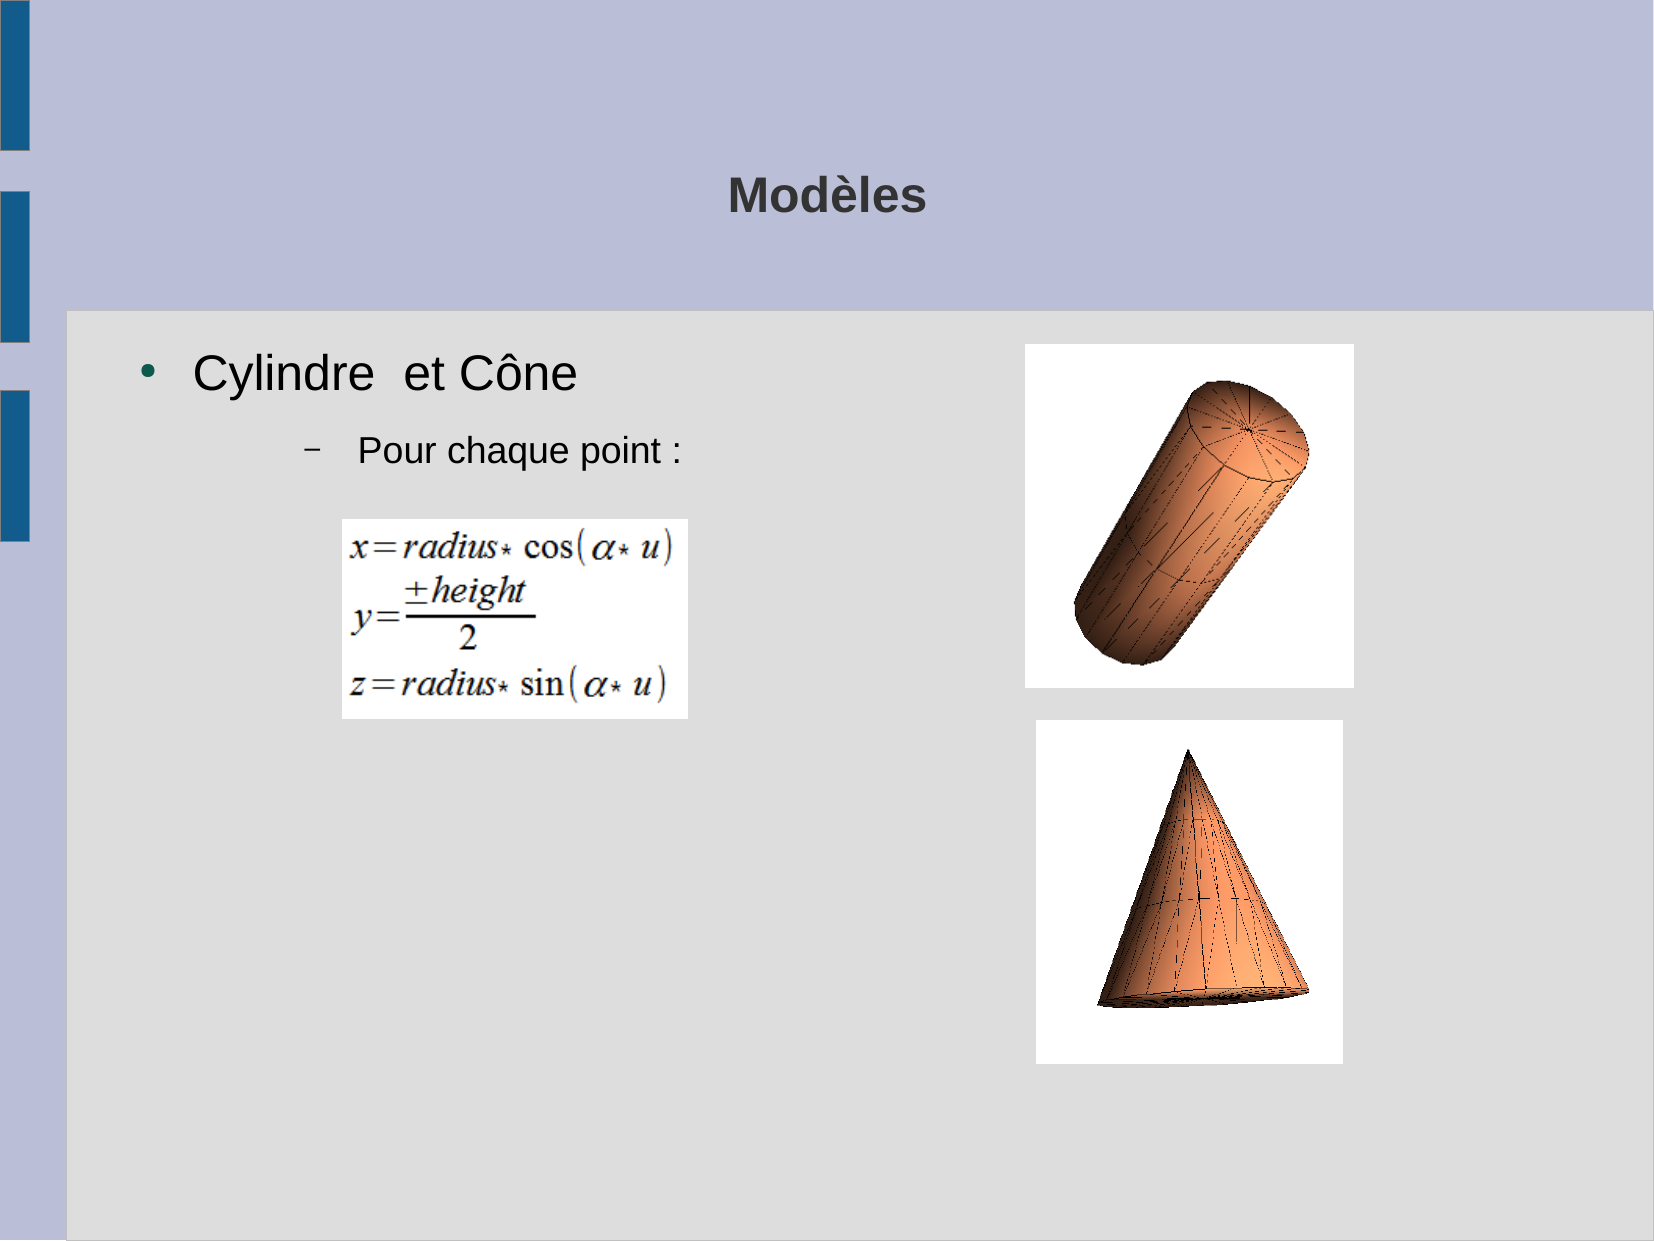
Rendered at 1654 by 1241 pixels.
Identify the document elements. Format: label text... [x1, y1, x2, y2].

title Modèles [121, 91, 1534, 299]
picture [1036, 720, 1343, 1064]
list Cylindre et Cône Pour chaque point : [121, 344, 811, 1065]
picture [1025, 344, 1354, 688]
picture [342, 519, 688, 719]
